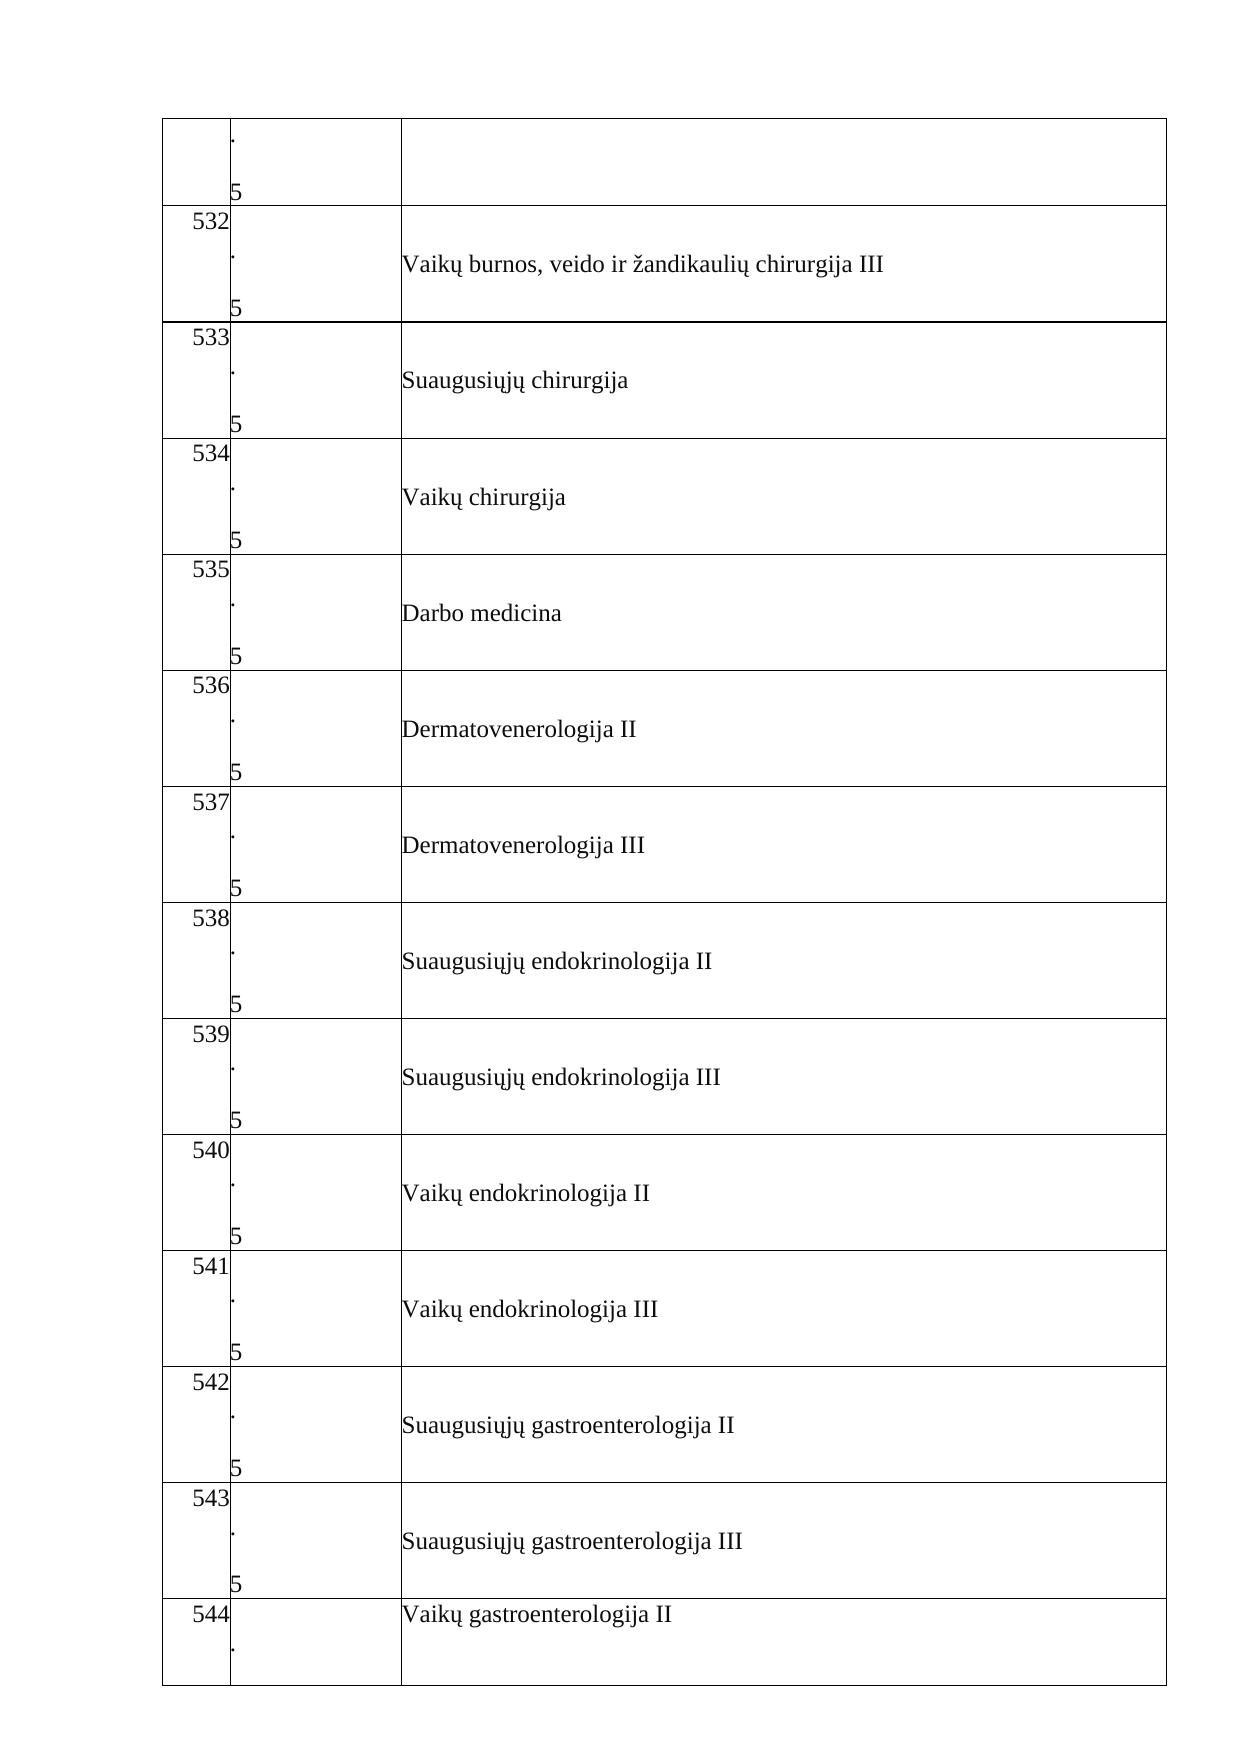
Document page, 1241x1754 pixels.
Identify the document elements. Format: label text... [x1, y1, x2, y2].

table_cell 540. 5 [163, 1135, 230, 1250]
table_cell [402, 119, 1166, 205]
table_cell Suaugusiųjų gastroenterologija II [402, 1367, 1166, 1482]
table_cell [231, 1235, 238, 1243]
table_cell [231, 323, 401, 437]
table_cell 532. 5 [163, 206, 230, 321]
table_cell Vaikų burnos, veido ir žandikaulių chirurgija III [402, 206, 1166, 321]
table_cell [231, 1467, 238, 1475]
table_cell 542. 5 [163, 1367, 230, 1482]
table_cell Suaugusiųjų chirurgija [402, 323, 1166, 437]
table_cell [231, 119, 401, 205]
table_cell [231, 439, 401, 553]
table_cell [231, 1019, 401, 1134]
table_cell Dermatovenerologija II [402, 671, 1166, 786]
table_cell Suaugusiųjų endokrinologija II [402, 903, 1166, 1018]
table_cell [231, 1251, 401, 1366]
table_cell [231, 655, 238, 663]
table_cell 537. 5 [163, 787, 230, 902]
table_cell [231, 423, 238, 431]
table_cell [231, 1483, 401, 1598]
table_cell [231, 887, 238, 895]
table_cell [231, 307, 238, 315]
table_cell 531. 5 [163, 119, 230, 205]
table_cell [231, 787, 401, 902]
table_cell [231, 1583, 238, 1591]
table_cell [231, 903, 401, 1018]
table_cell 536. 5 [163, 671, 230, 786]
table_cell 538. 5 [163, 903, 230, 1018]
table_cell [231, 555, 401, 669]
table_cell [231, 1135, 401, 1250]
table_cell Vaikų endokrinologija III [402, 1251, 1166, 1366]
table_cell [231, 191, 238, 199]
table_cell [231, 206, 401, 321]
table_cell 533. 5 [163, 323, 230, 437]
table_cell [231, 1003, 238, 1011]
table_cell 541. 5 [163, 1251, 230, 1366]
table_cell Dermatovenerologija III [402, 787, 1166, 902]
table_cell [231, 1599, 401, 1685]
table_cell [231, 1367, 401, 1482]
table_cell [231, 1119, 238, 1127]
table_cell Suaugusiųjų gastroenterologija III [402, 1483, 1166, 1598]
table_cell Suaugusiųjų endokrinologija III [402, 1019, 1166, 1134]
table_cell 535. 5 [163, 555, 230, 669]
table_cell 534. 5 [163, 439, 230, 553]
table_cell Vaikų endokrinologija II [402, 1135, 1166, 1250]
table_cell Darbo medicina [402, 555, 1166, 669]
table_cell [231, 539, 238, 547]
table_cell [231, 671, 401, 786]
table_cell 539. 5 [163, 1019, 230, 1134]
table_cell 544. 5 [163, 1599, 230, 1685]
table_cell Vaikų gastroenterologija II [402, 1599, 1166, 1685]
table_cell 543. 5 [163, 1483, 230, 1598]
table_cell Vaikų chirurgija [402, 439, 1166, 553]
table_cell [231, 1351, 238, 1359]
table_cell [231, 771, 238, 779]
